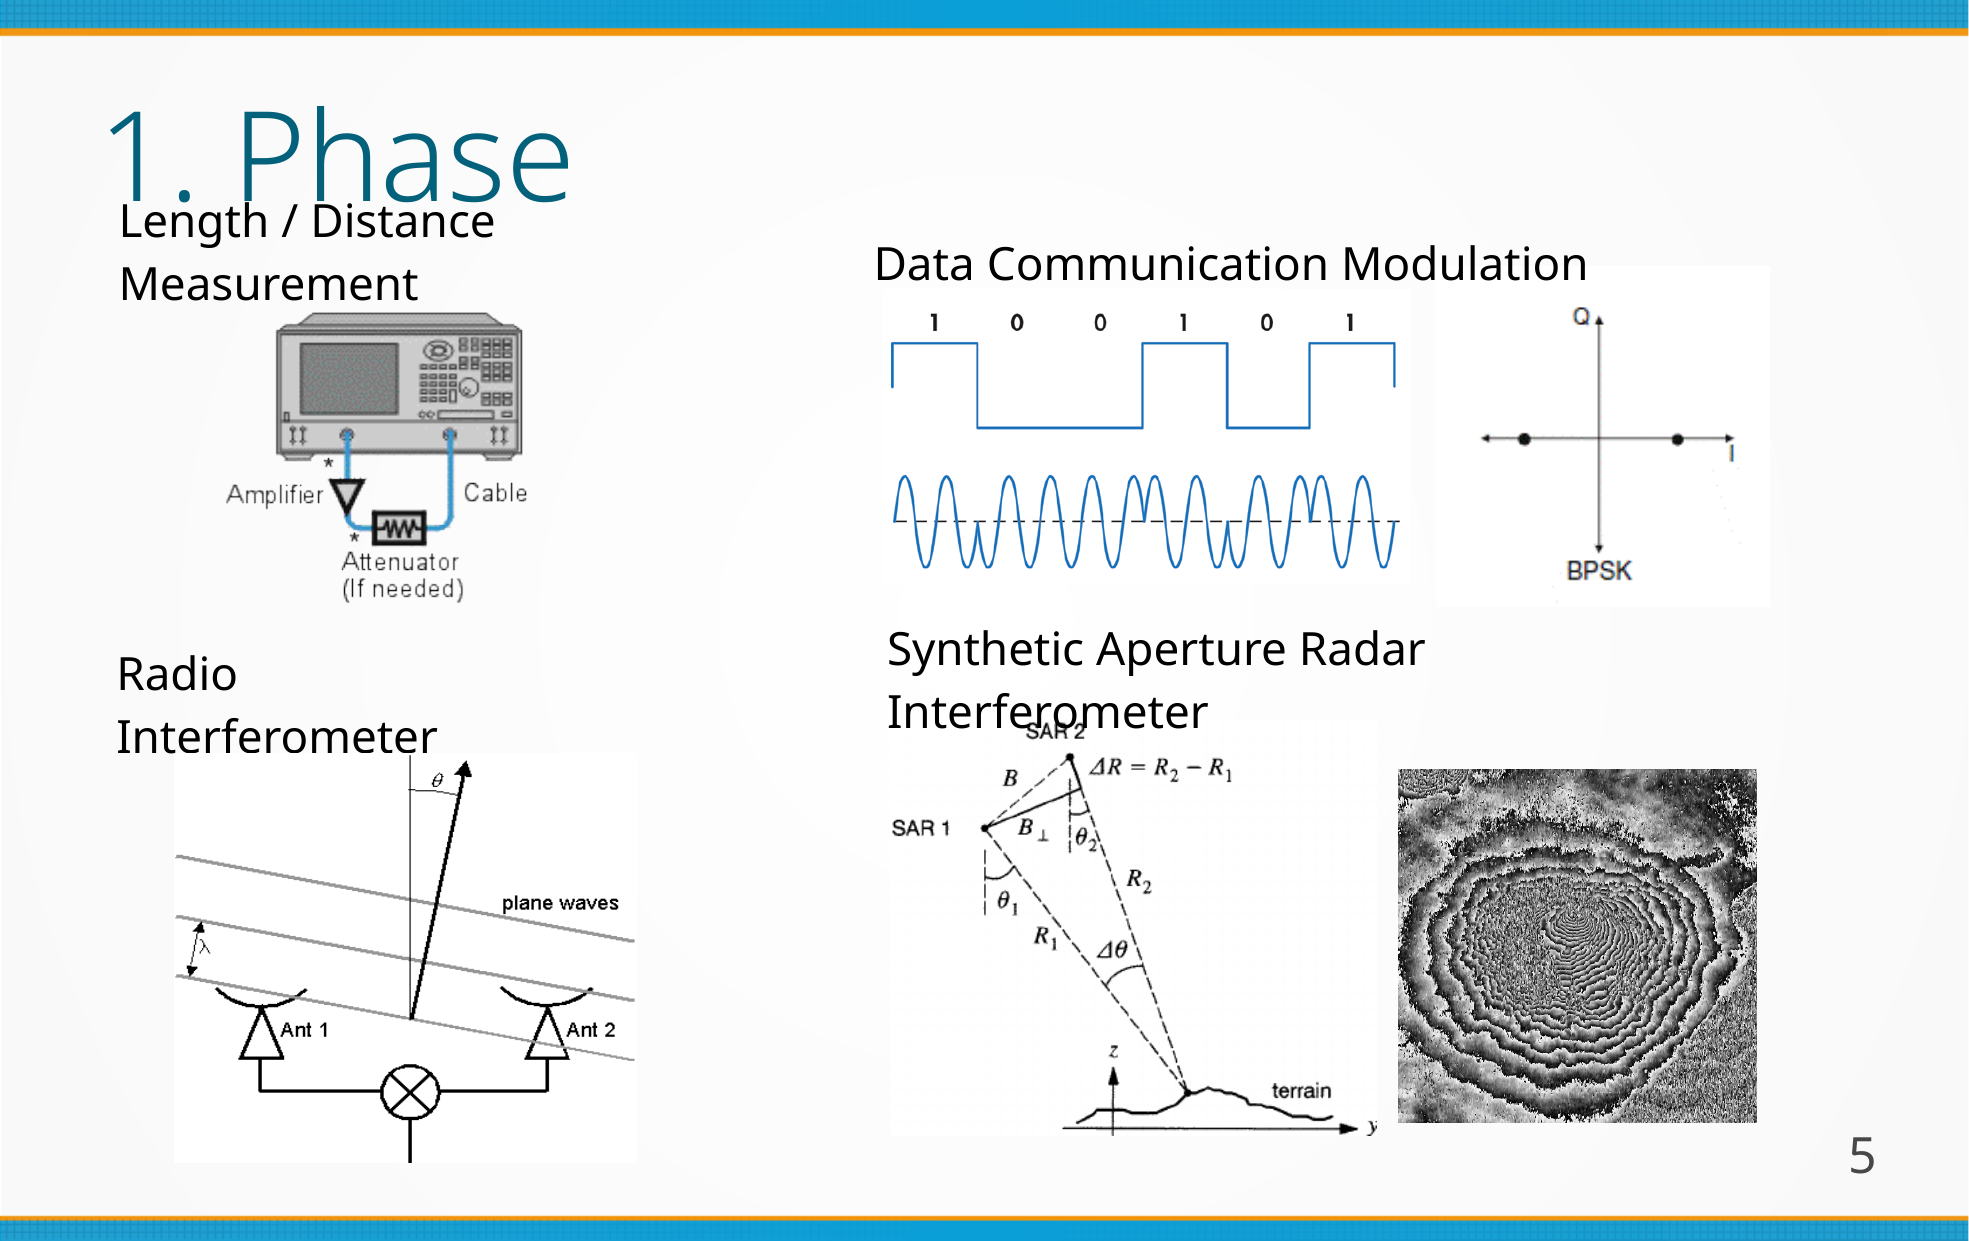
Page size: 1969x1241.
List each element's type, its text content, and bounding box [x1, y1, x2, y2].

text_box Radio Interferometer [110, 640, 564, 768]
title 1. Phase [98, 49, 1870, 257]
text_box Data Communication Modulation [867, 187, 1661, 340]
text_box Length / Distance Measurement [112, 187, 789, 315]
text_box Synthetic Aperture Radar Interferometer [881, 615, 1691, 743]
picture [0, 0, 1969, 1241]
